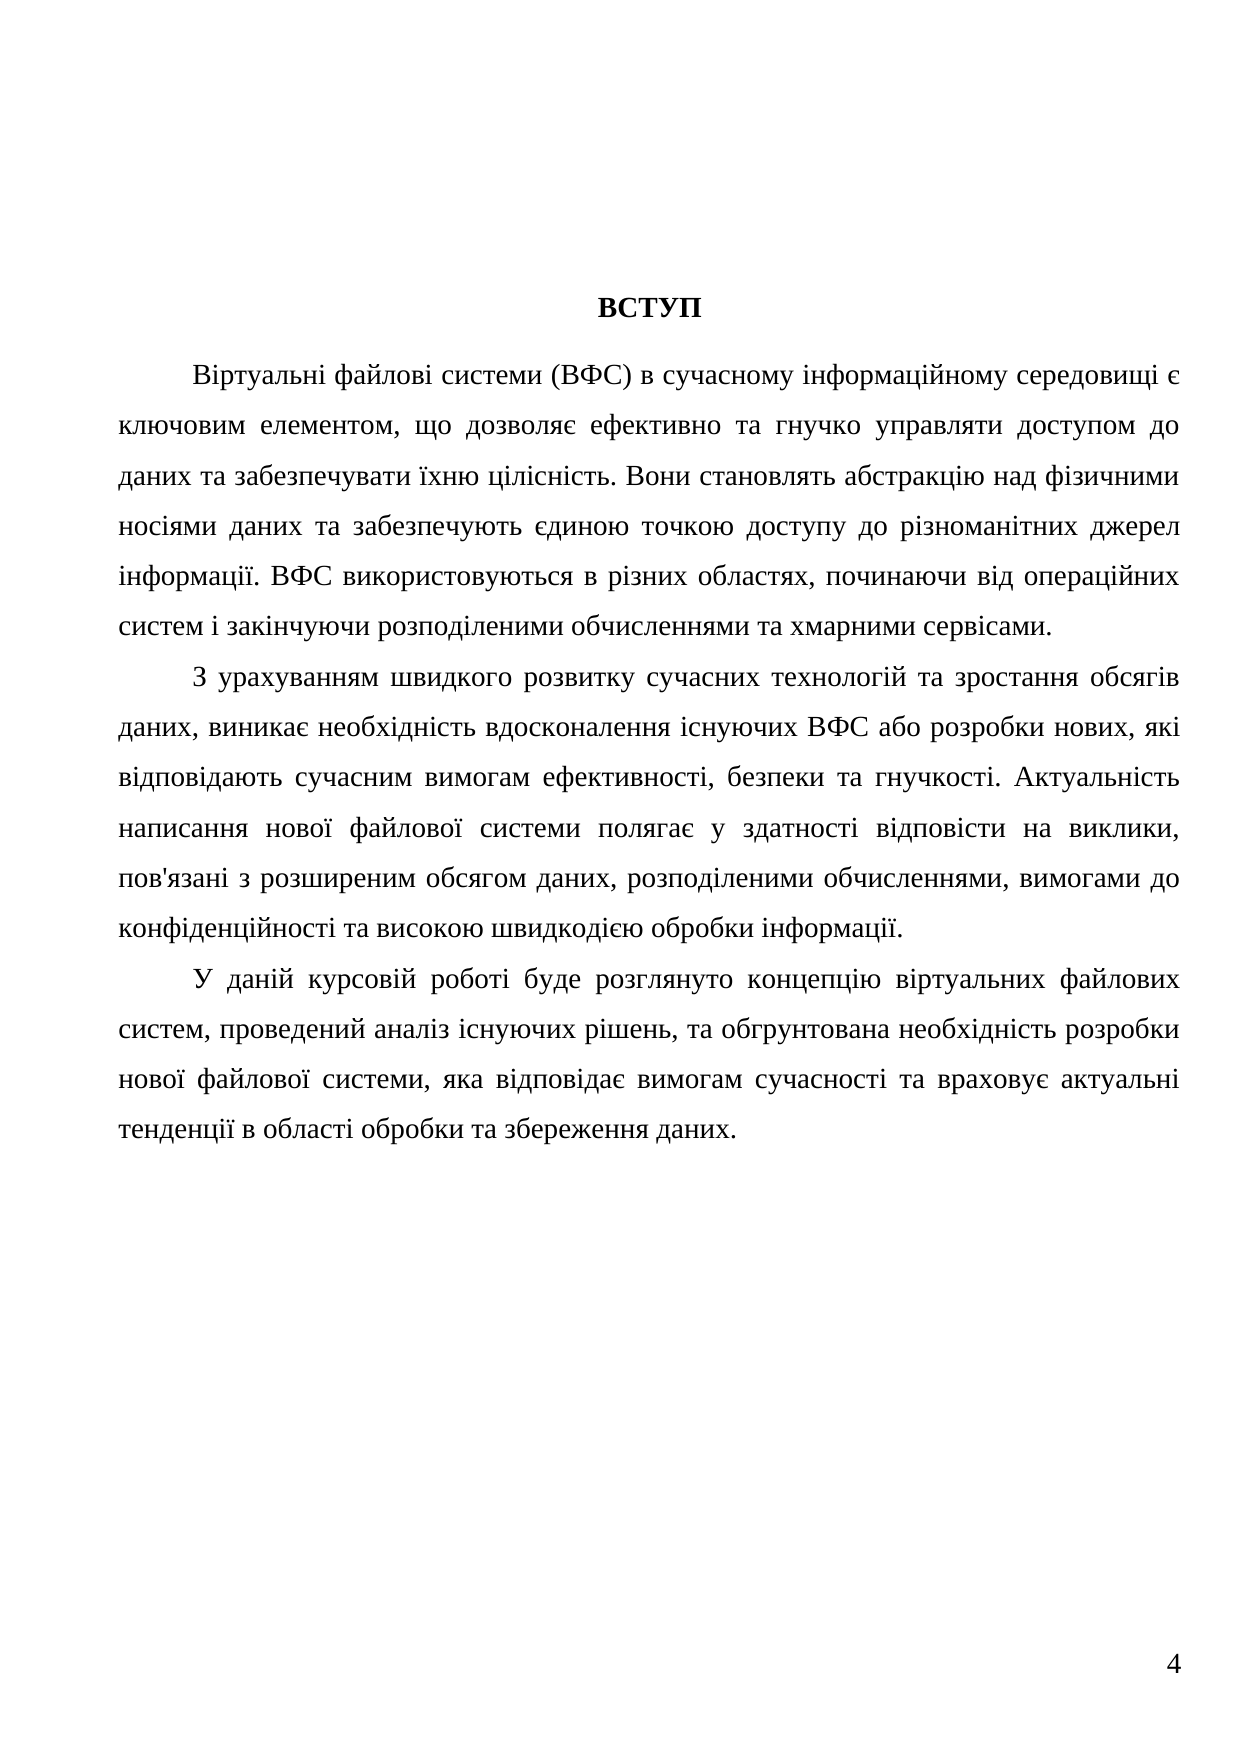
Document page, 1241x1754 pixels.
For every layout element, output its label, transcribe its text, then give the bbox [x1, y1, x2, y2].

text У даній курсовій роботі буде розглянуто концепцію віртуальних файлових систем, проведений аналіз існуючих рішень, та обгрунтована необхідність розробки нової файлової системи, яка відповідає вимогам сучасності та враховує актуальні тенденції в області обробки та збереження даних. [118, 961, 1181, 1145]
text З урахуванням швидкого розвитку сучасних технологій та зростання обсягів даних, виникає необхідність вдосконалення існуючих ВФС або розробки нових, які відповідають сучасним вимогам ефективності, безпеки та гнучкості. Актуальність написання нової файлової системи полягає у здатності відповісти на виклики, пов'язані з розширеним обсягом даних, розподіленими обчисленнями, вимогами до конфіденційності та високою швидкодією обробки інформації. [118, 659, 1181, 944]
text Віртуальні файлові системи (ВФС) в сучасному інформаційному середовищі є ключовим елементом, що дозволяє ефективно та гнучко управляти доступом до даних та забезпечувати їхню цілісність. Вони становлять абстракцію над фізичними носіями даних та забезпечують єдиною точкою доступу до різноманітних джерел інформації. ВФС використовуються в різних областях, починаючи від операційних систем і закінчуючи розподіленими обчисленнями та хмарними сервісами. [118, 357, 1181, 642]
subtitle Вступ [118, 290, 1181, 323]
